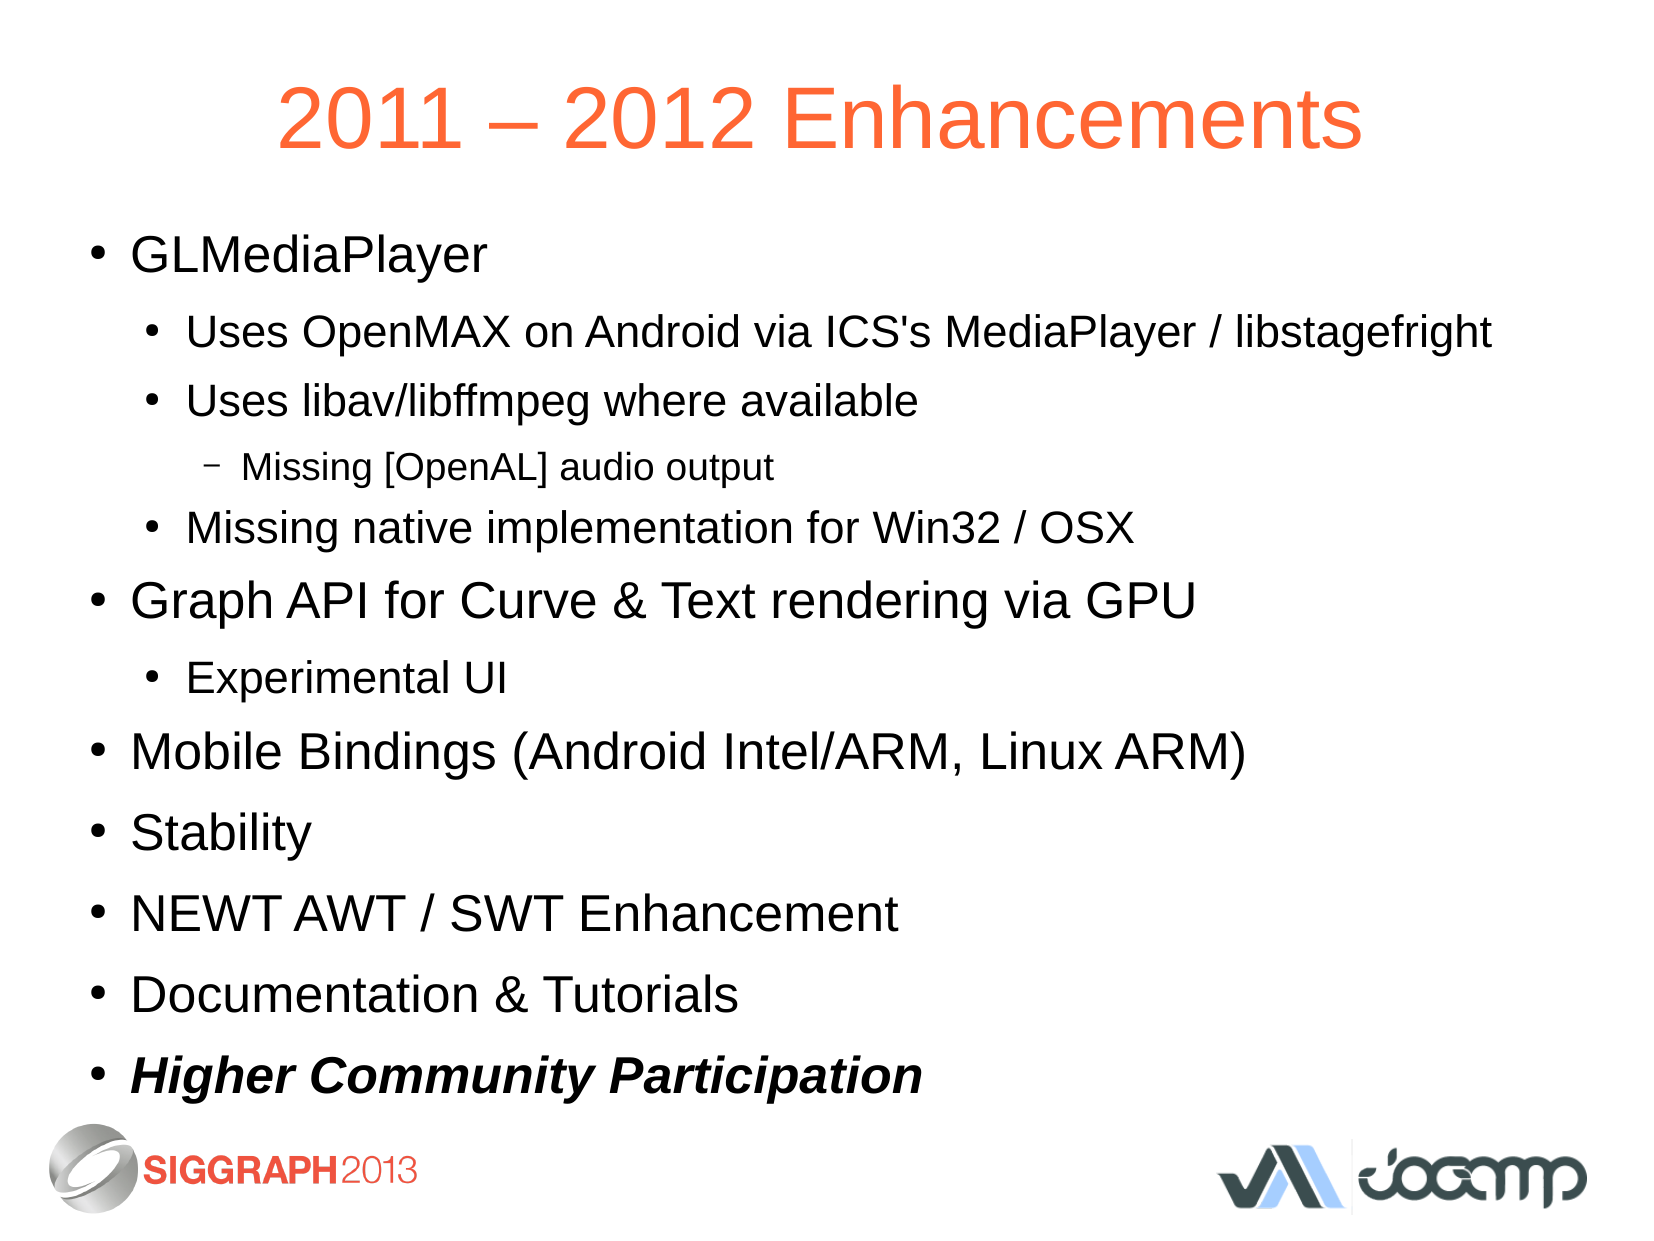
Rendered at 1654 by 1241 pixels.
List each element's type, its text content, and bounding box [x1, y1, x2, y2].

title 2011 – 2012 Enhancements [68, 56, 1576, 181]
picture [1215, 1139, 1587, 1215]
list GLMediaPlayer Uses OpenMAX on Android via ICS's MediaPlayer / libstagefright Uses libav/libffmpeg where available Missing [OpenAL] audio output Missing native implementation for Win32 / OSX Graph API for Curve & Text rendering via GPU Experimental UI Mobile Bindings (Android Intel/ARM, Linux ARM) Stability NEWT AWT / SWT Enhancement Documentation & Tutorials Higher Community Participation [75, 225, 1571, 1109]
picture [45, 1122, 421, 1215]
